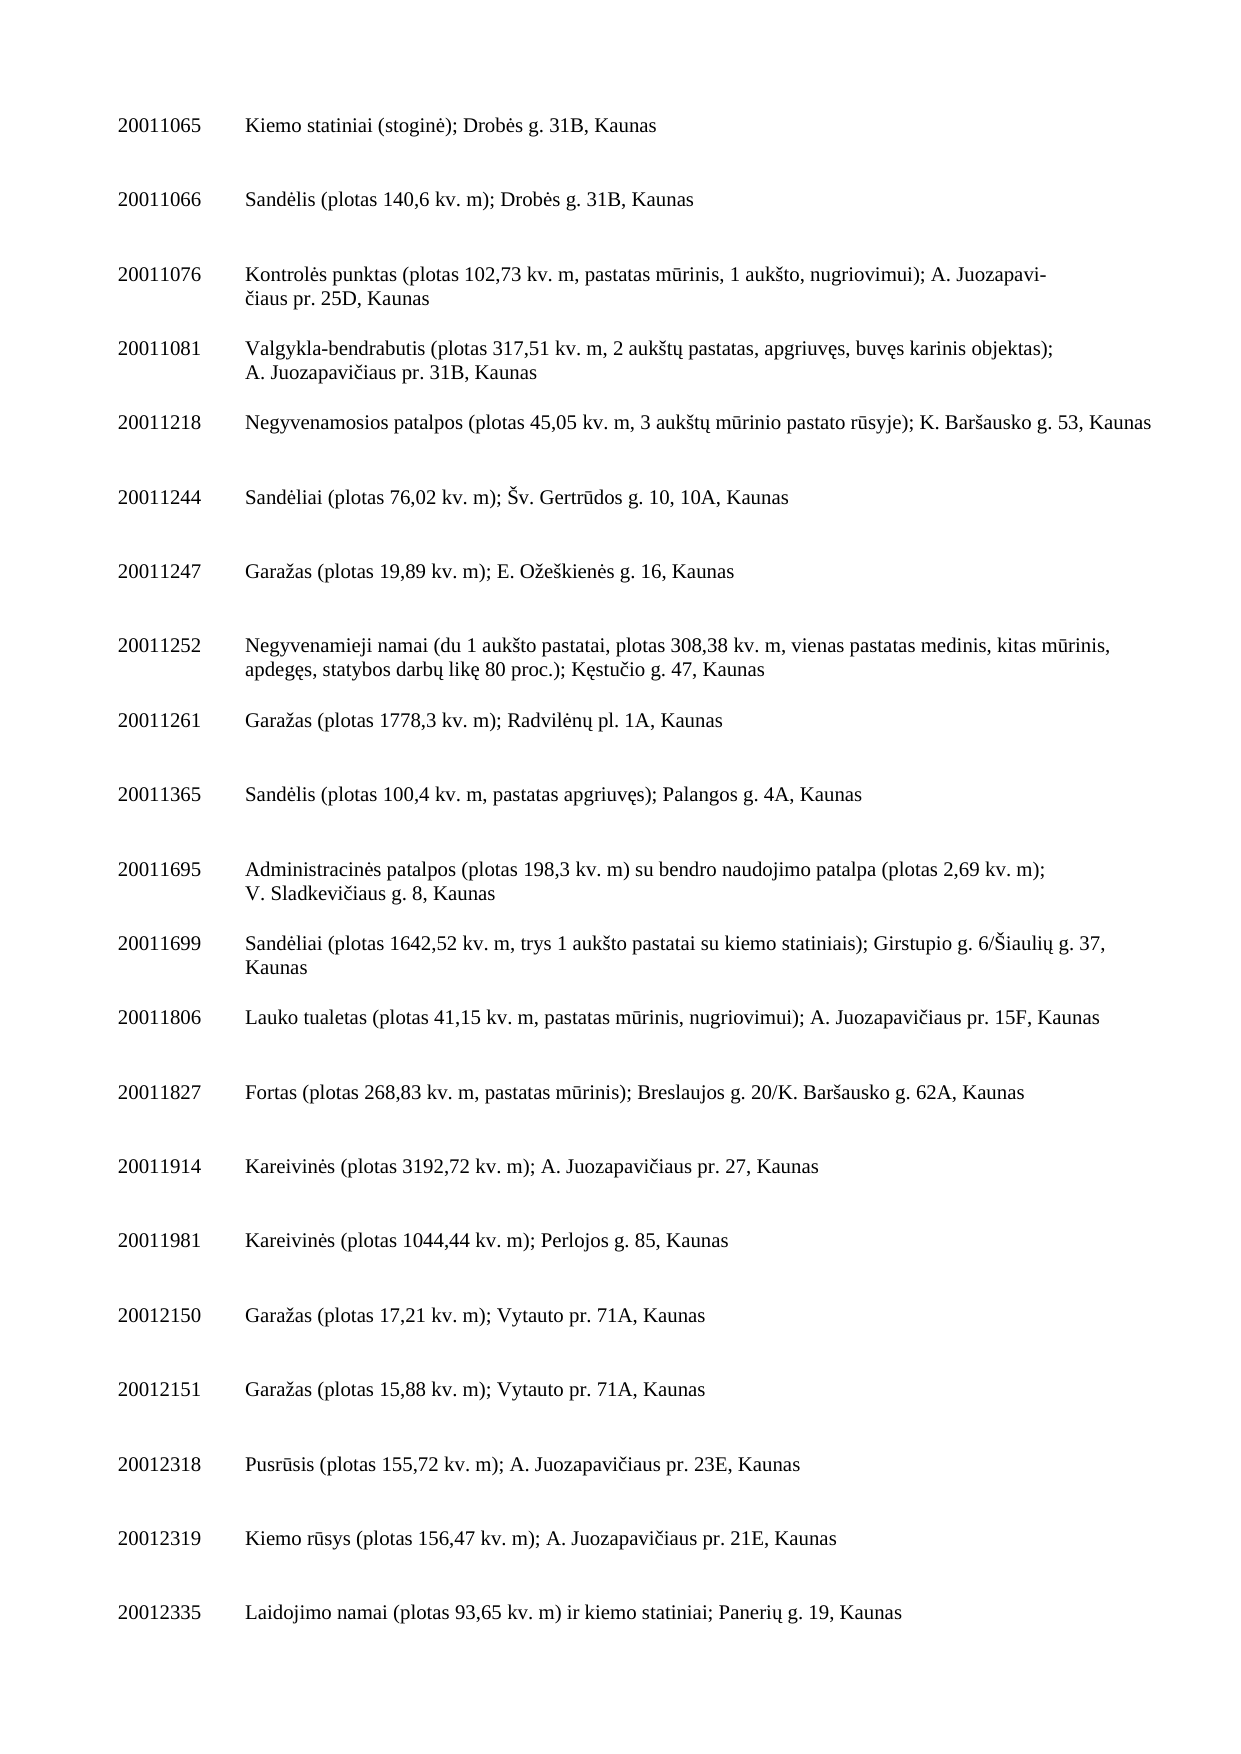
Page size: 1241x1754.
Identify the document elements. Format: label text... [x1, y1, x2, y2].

table_cell [101, 758, 1198, 782]
table_cell [1184, 1600, 1189, 1651]
table_cell [101, 1353, 1198, 1377]
table_cell [1193, 261, 1198, 312]
table_cell [1189, 187, 1193, 237]
table_cell Kareivinės (plotas 3192,72 kv. m); A. Juozapavičiaus pr. 27, Kaunas [234, 1154, 1174, 1204]
table_cell [1193, 782, 1198, 832]
table_cell [1179, 1154, 1184, 1204]
table_cell [1179, 1451, 1184, 1502]
table_cell [1189, 1154, 1193, 1204]
table_cell [101, 1576, 1198, 1600]
table_cell [1179, 261, 1184, 312]
table_cell [1175, 1228, 1179, 1279]
table_cell [1189, 1080, 1193, 1130]
table_cell [1175, 1526, 1179, 1576]
table_cell [101, 1204, 1198, 1228]
table_cell 20011827 [101, 1080, 234, 1130]
table_cell [1189, 1600, 1193, 1651]
table_cell 20012319 [101, 1526, 234, 1576]
table_cell [1193, 931, 1198, 981]
table_cell Kiemo rūsys (plotas 156,47 kv. m); A. Juozapavičiaus pr. 21E, Kaunas [234, 1526, 1174, 1576]
table_cell [1179, 856, 1184, 907]
table_cell [1184, 485, 1189, 535]
table_cell [101, 684, 1198, 708]
table_cell [1193, 1154, 1198, 1204]
table_cell Sandėlis (plotas 100,4 kv. m, pastatas apgriuvęs); Palangos g. 4A, Kaunas [234, 782, 1174, 832]
table_cell [1184, 1228, 1189, 1279]
table_cell [1179, 1377, 1184, 1427]
table_cell [1184, 1080, 1189, 1130]
table_cell [1184, 1005, 1189, 1056]
table_cell [1193, 1228, 1198, 1279]
table_cell 20012151 [101, 1377, 234, 1427]
table_cell [1184, 782, 1189, 832]
table_cell 20011699 [101, 931, 234, 981]
table_cell [1189, 708, 1193, 758]
table_cell [1179, 1303, 1184, 1353]
table_cell [1179, 1080, 1184, 1130]
table_cell [1179, 485, 1184, 535]
table_cell [1179, 708, 1184, 758]
table_cell [1175, 633, 1179, 684]
table_cell [1189, 1526, 1193, 1576]
table_cell [1189, 1303, 1193, 1353]
table_cell [1175, 336, 1179, 386]
table_cell [1179, 782, 1184, 832]
table_cell [1179, 1526, 1184, 1576]
table_cell [1184, 410, 1189, 461]
table_cell 20011218 [101, 410, 234, 461]
table_cell Administracinės patalpos (plotas 198,3 kv. m) su bendro naudojimo patalpa (plotas 2,69 kv. m); V. Sladkevičiaus g. 8, Kaunas [234, 856, 1174, 907]
table_cell Garažas (plotas 19,89 kv. m); E. Ožeškienės g. 16, Kaunas [234, 559, 1174, 609]
table_cell [1193, 1526, 1198, 1576]
table_cell [1184, 187, 1189, 237]
table_cell 20011914 [101, 1154, 234, 1204]
table_cell 20011806 [101, 1005, 234, 1056]
table_cell 20011261 [101, 708, 234, 758]
table_cell [1193, 485, 1198, 535]
table_cell [1189, 559, 1193, 609]
table_cell [1193, 1377, 1198, 1427]
table_cell [1184, 1451, 1189, 1502]
table_cell [1179, 410, 1184, 461]
table_cell [1184, 1526, 1189, 1576]
table_cell [101, 1502, 1198, 1526]
table_cell [1184, 559, 1189, 609]
table_cell [1175, 931, 1179, 981]
table_cell [1189, 931, 1193, 981]
table_cell [1193, 708, 1198, 758]
table_cell Sandėliai (plotas 76,02 kv. m); Šv. Gertrūdos g. 10, 10A, Kaunas [234, 485, 1174, 535]
table_cell [101, 1056, 1198, 1079]
table_cell Garažas (plotas 17,21 kv. m); Vytauto pr. 71A, Kaunas [234, 1303, 1174, 1353]
table_cell [1175, 485, 1179, 535]
table_cell [1193, 113, 1198, 163]
table_cell [1175, 261, 1179, 312]
table_cell [101, 238, 1198, 261]
table_cell 20012318 [101, 1451, 234, 1502]
table_cell [1193, 856, 1198, 907]
table_cell [101, 89, 1198, 113]
table_cell [1184, 1154, 1189, 1204]
table_cell 20011065 [101, 113, 234, 163]
table_cell [1184, 708, 1189, 758]
table_cell [1184, 336, 1189, 386]
table_cell 20011252 [101, 633, 234, 684]
table_cell Laidojimo namai (plotas 93,65 kv. m) ir kiemo statiniai; Panerių g. 19, Kaunas [234, 1600, 1174, 1651]
table_cell [1189, 856, 1193, 907]
table_cell [1179, 931, 1184, 981]
table_cell [1189, 1005, 1193, 1056]
table_cell [1193, 1005, 1198, 1056]
table_cell [101, 312, 1198, 336]
table_cell Kiemo statiniai (stoginė); Drobės g. 31B, Kaunas [234, 113, 1174, 163]
table_cell [1189, 1451, 1193, 1502]
table_cell [1175, 1080, 1179, 1130]
table_cell [1175, 1600, 1179, 1651]
table_cell 20011076 [101, 261, 234, 312]
table_cell [101, 1130, 1198, 1154]
table_cell [1179, 1600, 1184, 1651]
table_cell Negyvenamieji namai (du 1 aukšto pastatai, plotas 308,38 kv. m, vienas pastatas medinis, kitas mūrinis, apdegęs, statybos darbų likę 80 proc.); Kęstučio g. 47, Kaunas [234, 633, 1174, 684]
table_cell [1189, 1377, 1193, 1427]
table_cell [1175, 410, 1179, 461]
table_cell [1193, 559, 1198, 609]
table_cell [1193, 1600, 1198, 1651]
table_cell 20012335 [101, 1600, 234, 1651]
table_cell [1189, 782, 1193, 832]
table_cell [1179, 633, 1184, 684]
table_cell Fortas (plotas 268,83 kv. m, pastatas mūrinis); Breslaujos g. 20/K. Baršausko g. 62A, Kaunas [234, 1080, 1174, 1130]
table_cell [1179, 1005, 1184, 1056]
table_cell Negyvenamosios patalpos (plotas 45,05 kv. m, 3 aukštų mūrinio pastato rūsyje); K. Baršausko g. 53, Kaunas [234, 410, 1174, 461]
table_cell [1193, 1451, 1198, 1502]
table_cell [1189, 336, 1193, 386]
table_cell 20011244 [101, 485, 234, 535]
table_cell [1175, 1451, 1179, 1502]
table_cell [1175, 1377, 1179, 1427]
table_cell [1184, 113, 1189, 163]
table_cell 20011695 [101, 856, 234, 907]
table_cell 20012150 [101, 1303, 234, 1353]
table_cell 20011981 [101, 1228, 234, 1279]
table_cell [1175, 708, 1179, 758]
table_cell [101, 981, 1198, 1005]
table_cell 20011365 [101, 782, 234, 832]
table_cell Kareivinės (plotas 1044,44 kv. m); Perlojos g. 85, Kaunas [234, 1228, 1174, 1279]
table_cell [1189, 1228, 1193, 1279]
table_cell [1193, 410, 1198, 461]
table_cell [1175, 1303, 1179, 1353]
table_cell [1184, 261, 1189, 312]
table_cell [101, 907, 1198, 931]
table_cell [1175, 1005, 1179, 1056]
table_cell [101, 609, 1198, 633]
table_cell [1179, 113, 1184, 163]
table_cell Lauko tualetas (plotas 41,15 kv. m, pastatas mūrinis, nugriovimui); A. Juozapavičiaus pr. 15F, Kaunas [234, 1005, 1174, 1056]
table_cell [1184, 1377, 1189, 1427]
table_cell [1175, 113, 1179, 163]
table_cell [1184, 931, 1189, 981]
table_cell [1193, 1080, 1198, 1130]
table_cell [1179, 1228, 1184, 1279]
table_cell [101, 833, 1198, 856]
table_cell [1189, 485, 1193, 535]
table_cell [1189, 410, 1193, 461]
table_cell [1175, 1154, 1179, 1204]
table_cell Garažas (plotas 15,88 kv. m); Vytauto pr. 71A, Kaunas [234, 1377, 1174, 1427]
table_cell 20011247 [101, 559, 234, 609]
table_cell [101, 461, 1198, 484]
table_cell [1189, 633, 1193, 684]
table_cell [1175, 782, 1179, 832]
table_cell 20011066 [101, 187, 234, 237]
table_cell [1184, 1303, 1189, 1353]
table_cell [1193, 1303, 1198, 1353]
table_cell Pusrūsis (plotas 155,72 kv. m); A. Juozapavičiaus pr. 23E, Kaunas [234, 1451, 1174, 1502]
table_cell 20011081 [101, 336, 234, 386]
table_cell [1175, 856, 1179, 907]
table_cell Valgykla-bendrabutis (plotas 317,51 kv. m, 2 aukštų pastatas, apgriuvęs, buvęs karinis objektas); A. Juozapavičiaus pr. 31B, Kaunas [234, 336, 1174, 386]
table_cell Kontrolės punktas (plotas 102,73 kv. m, pastatas mūrinis, 1 aukšto, nugriovimui); A. Juozapavi- čiaus pr. 25D, Kaunas [234, 261, 1174, 312]
table_cell [1179, 187, 1184, 237]
table_cell [101, 535, 1198, 559]
table_cell [1179, 559, 1184, 609]
table_cell [1193, 187, 1198, 237]
table_cell [101, 163, 1198, 187]
table_cell [1179, 336, 1184, 386]
table_cell [101, 1428, 1198, 1451]
table_cell [1193, 336, 1198, 386]
table_cell [1193, 633, 1198, 684]
table_cell Sandėliai (plotas 1642,52 kv. m, trys 1 aukšto pastatai su kiemo statiniais); Girstupio g. 6/Šiaulių g. 37, Kaunas [234, 931, 1174, 981]
table_cell [1175, 187, 1179, 237]
table_cell [1189, 113, 1193, 163]
table_cell Garažas (plotas 1778,3 kv. m); Radvilėnų pl. 1A, Kaunas [234, 708, 1174, 758]
table_cell [1189, 261, 1193, 312]
table_cell [101, 386, 1198, 410]
table_cell [1175, 559, 1179, 609]
table_cell [101, 1279, 1198, 1303]
table_cell [1184, 633, 1189, 684]
table_cell Sandėlis (plotas 140,6 kv. m); Drobės g. 31B, Kaunas [234, 187, 1174, 237]
table_cell [1184, 856, 1189, 907]
